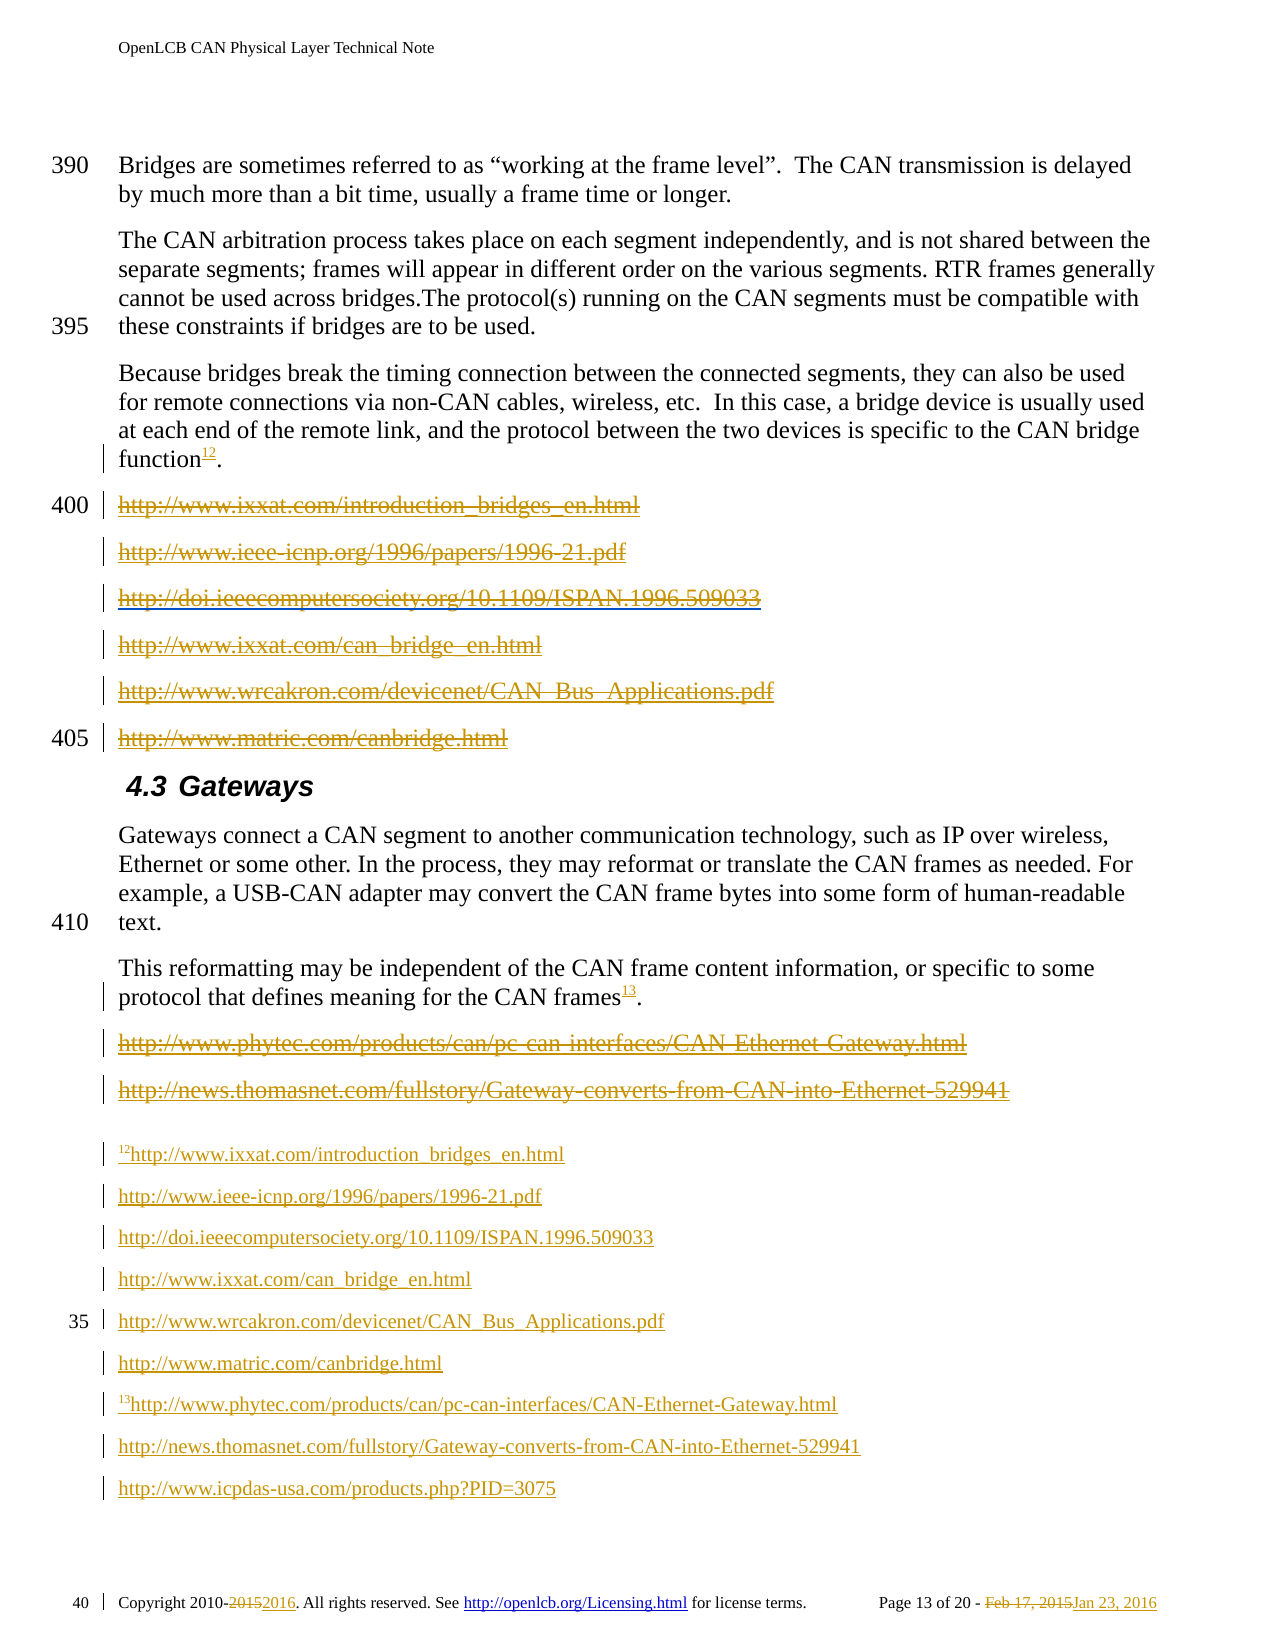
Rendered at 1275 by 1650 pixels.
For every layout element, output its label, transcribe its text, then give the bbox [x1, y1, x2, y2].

text Because bridges break the timing connection between the connected segments, they can also be used for remote connections via non-CAN cables, wireless, etc. In this case, a bridge device is usually used at each end of the remote link, and the protocol between the two devices is specific to the CAN bridge function. [118, 358, 1157, 473]
text Bridges are sometimes referred to as “working at the frame level”. The CAN transmission is delayed by much more than a bit time, usually a frame time or longer. [118, 150, 1157, 207]
text http://www.matric.com/canbridge.html [118, 1351, 1157, 1375]
text Gateways connect a CAN segment to another communication technology, such as IP over wireless, Ethernet or some other. In the process, they may reformat or translate the CAN frames as needed. For example, a USB-CAN adapter may convert the CAN frame bytes into some form of human-readable text. [118, 821, 1157, 936]
text http://doi.ieeecomputersociety.org/10.1109/ISPAN.1996.509033 [118, 1225, 1157, 1249]
text http://www.ixxat.com/introduction_bridges_en.html [118, 1142, 1157, 1166]
text http://www.ixxat.com/can_bridge_en.html [118, 1267, 1157, 1291]
text http://www.phytec.com/products/can/pc-can-interfaces/CAN-Ethernet-Gateway.html [118, 1392, 1157, 1416]
text http://news.thomasnet.com/fullstory/Gateway-converts-from-CAN-into-Ethernet-529941 [118, 1434, 1157, 1458]
text http://www.wrcakron.com/devicenet/CAN_Bus_Applications.pdf [118, 1309, 1157, 1333]
text http://www.ieee-icnp.org/1996/papers/1996-21.pdf [118, 1183, 1157, 1208]
text The CAN arbitration process takes place on each segment independently, and is not shared between the separate segments; frames will appear in different order on the various segments. RTR frames generally cannot be used across bridges.The protocol(s) running on the CAN segments must be compatible with these constraints if bridges are to be used. [118, 225, 1157, 340]
text This reformatting may be independent of the CAN frame content information, or specific to some protocol that defines meaning for the CAN frames. [118, 953, 1157, 1011]
subtitle Gateways [118, 769, 1157, 803]
text http://www.icpdas-usa.com/products.php?PID=3075 [118, 1476, 1157, 1500]
